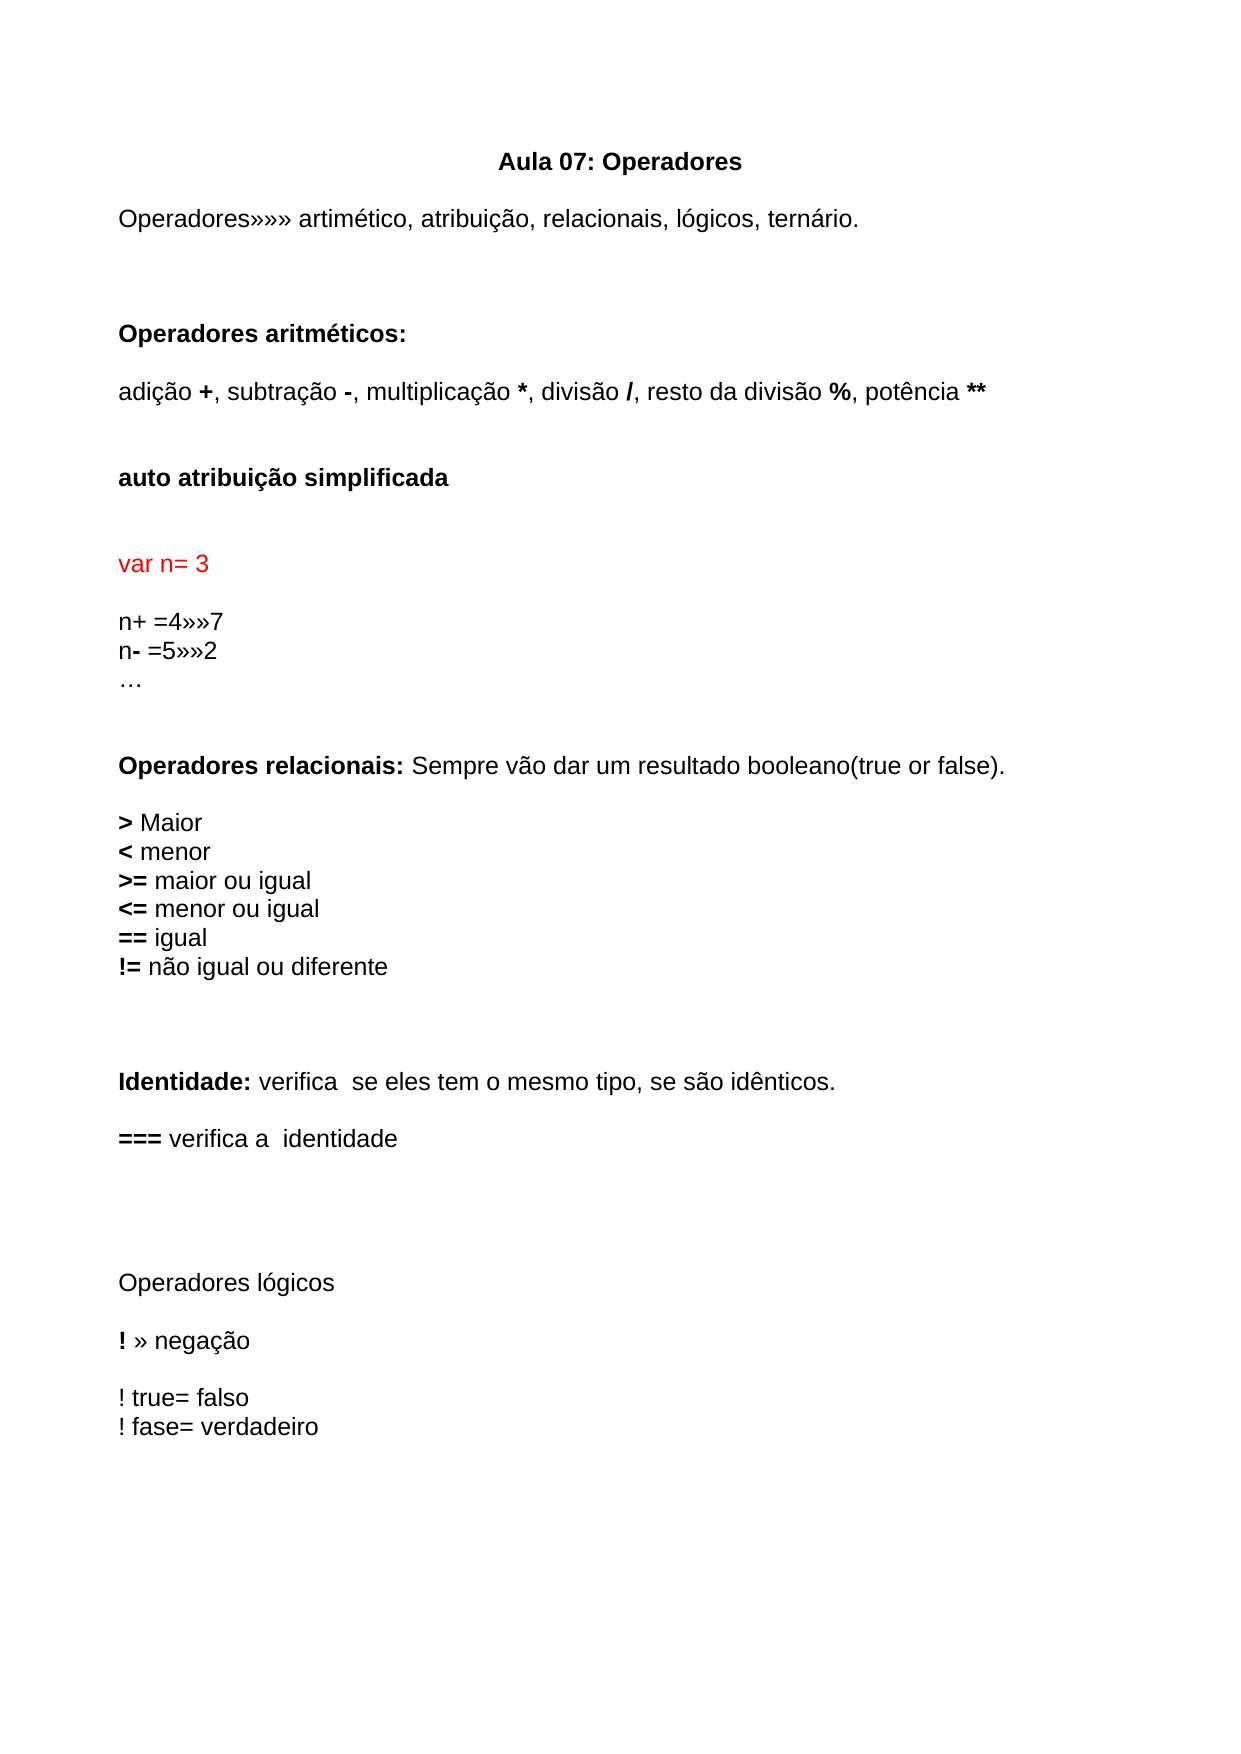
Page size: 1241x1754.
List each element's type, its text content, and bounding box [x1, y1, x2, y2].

text ! true= falso [118, 1383, 1122, 1412]
text auto atribuição simplificada [118, 463, 1122, 492]
text > Maior [118, 808, 1122, 837]
text n+ =4»»7 [118, 607, 1122, 636]
text Identidade: verifica se eles tem o mesmo tipo, se são idênticos. [118, 1067, 1122, 1096]
text >= maior ou igual [118, 866, 1122, 894]
text n- =5»»2 [118, 636, 1122, 664]
text … [118, 664, 1122, 693]
text != não igual ou diferente [118, 952, 1122, 981]
text var n= 3 [118, 549, 1122, 578]
text < menor [118, 837, 1122, 866]
text == igual [118, 923, 1122, 952]
text Operadores relacionais: Sempre vão dar um resultado booleano(true or false). [118, 751, 1122, 779]
text ! fase= verdadeiro [118, 1412, 1122, 1441]
text Operadores lógicos [118, 1268, 1122, 1297]
text <= menor ou igual [118, 894, 1122, 923]
text Operadores aritméticos: [118, 319, 1122, 348]
text Operadores»»» artimético, atribuição, relacionais, lógicos, ternário. [118, 204, 1122, 233]
text Aula 07: Operadores [118, 147, 1122, 176]
text adição +, subtração -, multiplicação *, divisão /, resto da divisão %, potência ** [118, 377, 1122, 406]
text ! » negação [118, 1326, 1122, 1354]
text === verifica a identidade [118, 1124, 1122, 1153]
